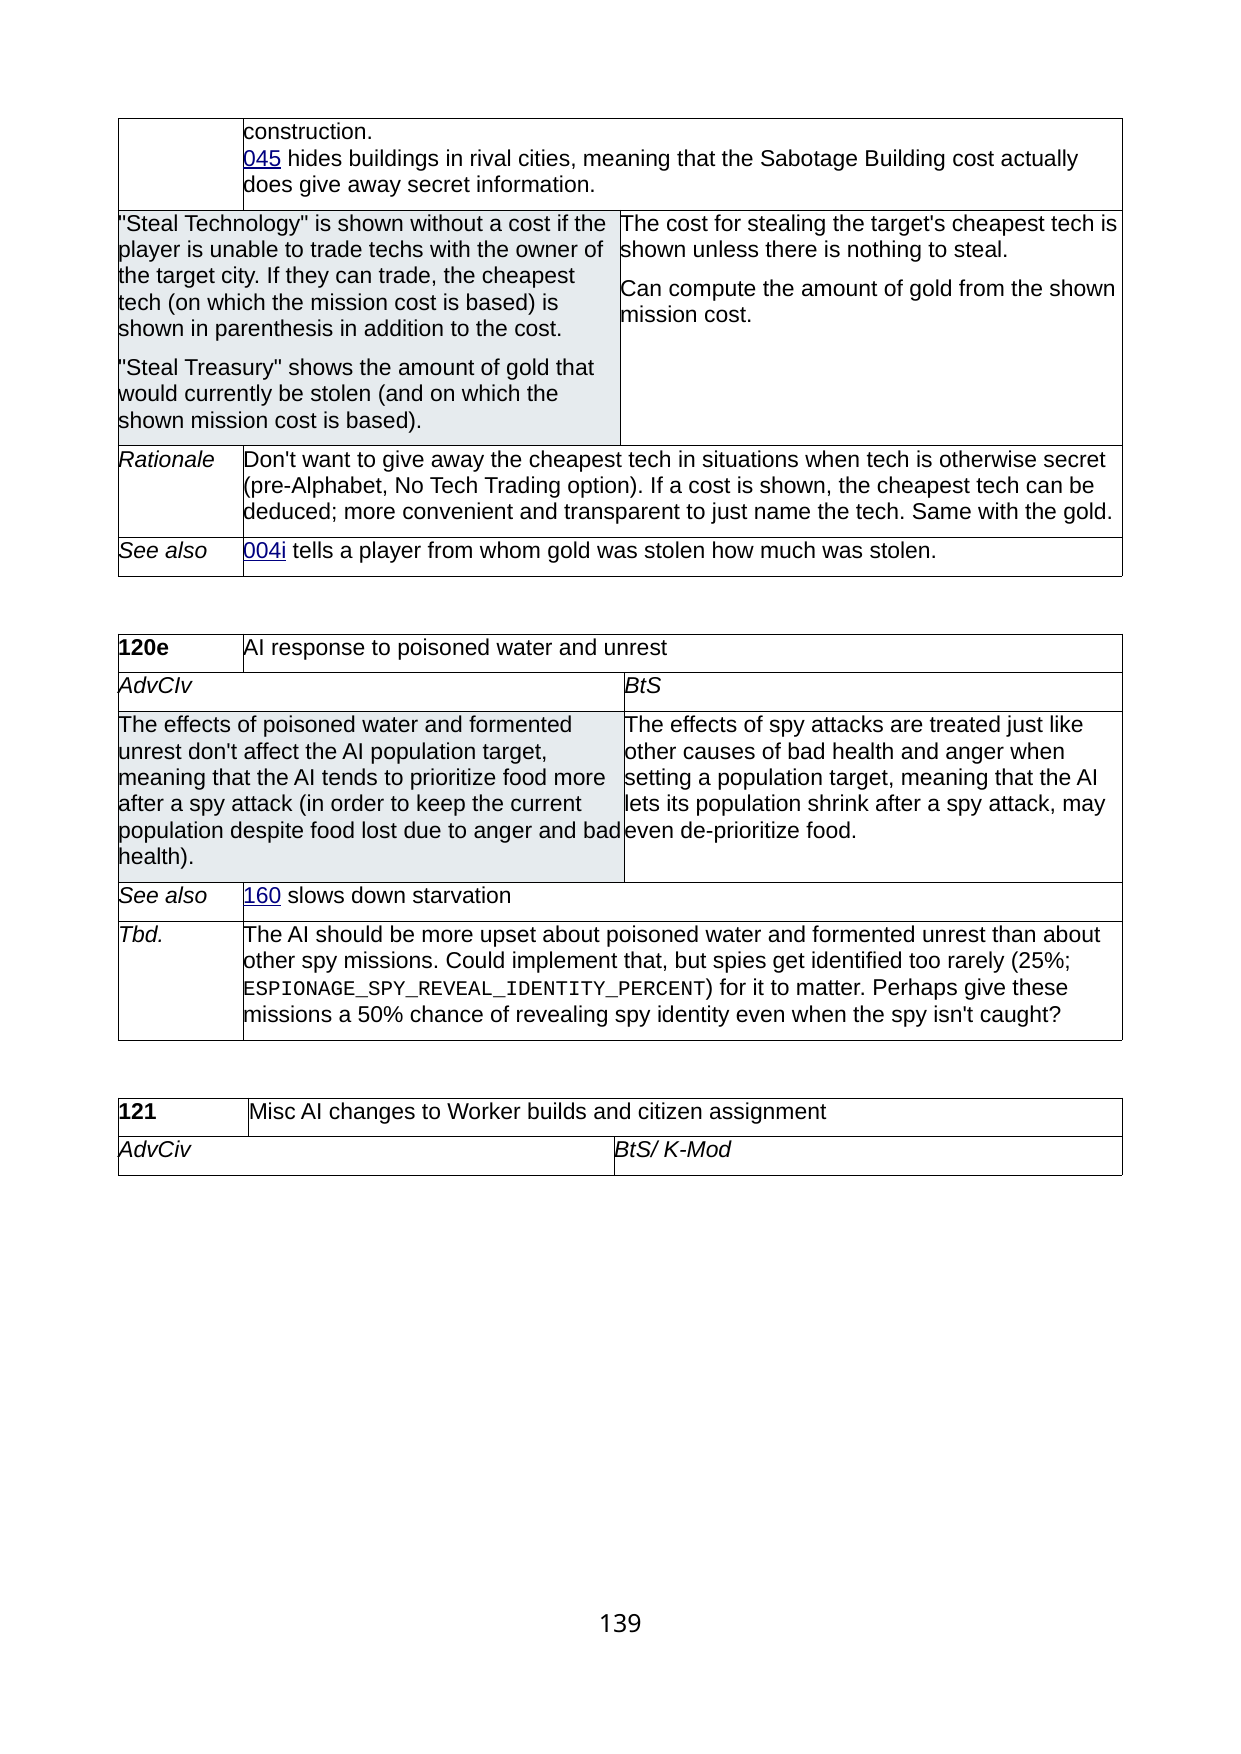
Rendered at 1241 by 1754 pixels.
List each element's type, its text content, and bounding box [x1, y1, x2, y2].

table_header AI response to poisoned water and unrest [244, 635, 1122, 672]
table_cell construction. 045 hides buildings in rival cities, meaning that the Sabotage Building cost actually does give away secret information. [244, 119, 1122, 210]
table_cell "Steal Technology" is shown without a cost if the player is unable to trade techs with the owner of the target city. If they can trade, the cheapest tech (on which the mission cost is based) is shown in parenthesis in addition to the cost. "Steal Treasury" shows the amount of gold that would currently be stolen (and on which the shown mission cost is based). [119, 211, 620, 445]
table_cell BtS/ K-Mod [615, 1137, 1122, 1175]
table_cell The AI should be more upset about poisoned water and formented unrest than about other spy missions. Could implement that, but spies get identified too rarely (25%; ESPIONAGE_SPY_REVEAL_IDENTITY_PERCENT) for it to matter. Perhaps give these missions a 50% chance of revealing spy identity even when the spy isn't caught? [244, 922, 1122, 1040]
table_header Misc AI changes to Worker builds and citizen assignment [249, 1099, 1122, 1136]
table_cell Rationale [119, 446, 243, 537]
table_cell The effects of poisoned water and formented unrest don't affect the AI population target, meaning that the AI tends to prioritize food more after a spy attack (in order to keep the current population despite food lost due to anger and bad health). [119, 712, 624, 882]
table_cell AdvCiv [119, 1137, 614, 1175]
table_cell 160 slows down starvation [244, 883, 1122, 921]
table_cell The effects of spy attacks are treated just like other causes of bad health and anger when setting a population target, meaning that the AI lets its population shrink after a spy attack, may even de-prioritize food. [625, 712, 1122, 882]
table_cell BtS [625, 673, 1122, 711]
table_cell AdvCIv [119, 673, 624, 711]
table_cell 004i tells a player from whom gold was stolen how much was stolen. [244, 538, 1122, 576]
table_cell The cost for stealing the target's cheapest tech is shown unless there is nothing to steal. Can compute the amount of gold from the shown mission cost. [621, 211, 1122, 445]
table_cell [119, 119, 243, 210]
table_cell See also [119, 883, 243, 921]
table_cell See also [119, 538, 243, 576]
table_cell Don't want to give away the cheapest tech in situations when tech is otherwise secret (pre-Alphabet, No Tech Trading option). If a cost is shown, the cheapest tech can be deduced; more convenient and transparent to just name the tech. Same with the gold. [244, 446, 1122, 537]
table_header 120e [119, 635, 243, 672]
table_header 121 [119, 1099, 248, 1136]
table_cell Tbd. [119, 922, 243, 1040]
